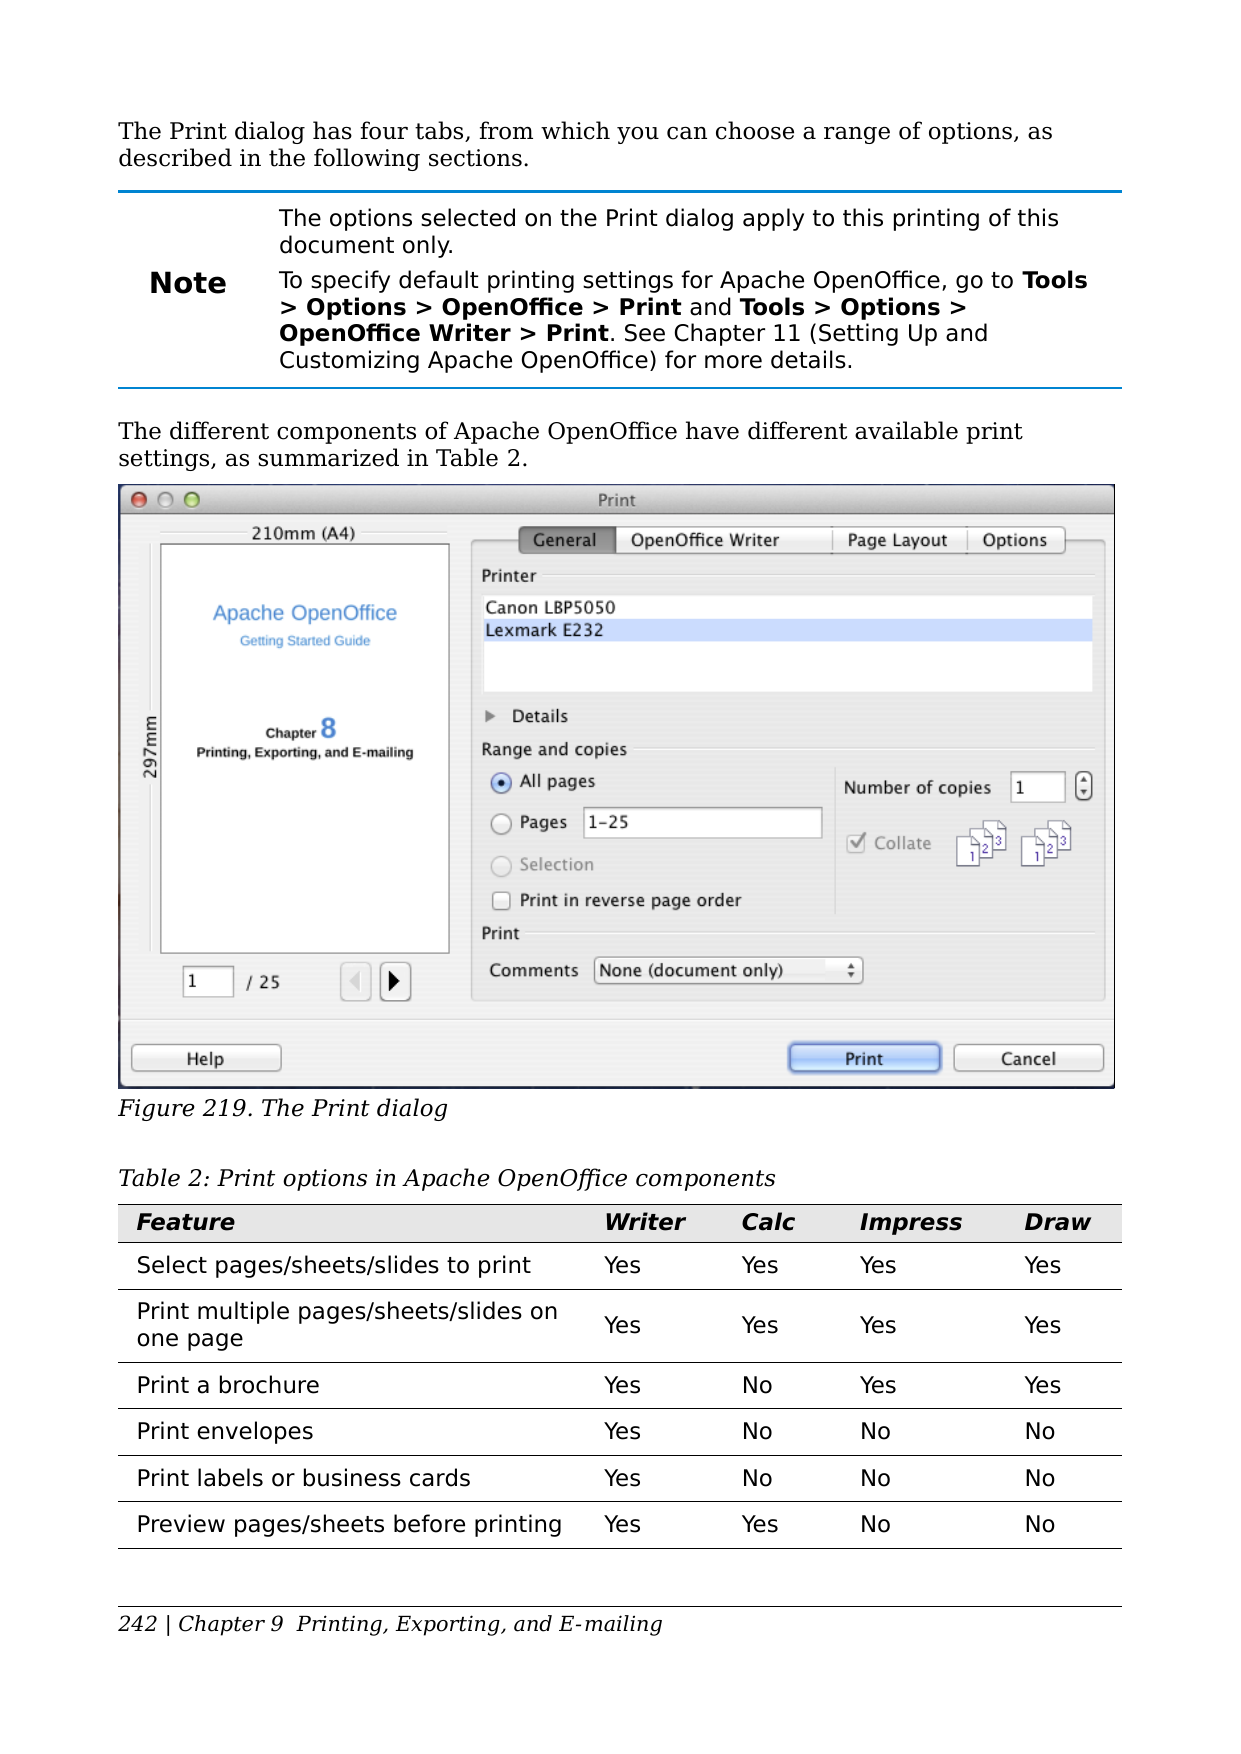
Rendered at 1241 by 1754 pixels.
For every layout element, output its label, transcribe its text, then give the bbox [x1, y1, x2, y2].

text Table 2: Print options in Apache OpenOffice components [118, 1165, 1122, 1191]
table_cell No [1006, 1456, 1122, 1501]
table_cell Yes [1006, 1363, 1122, 1408]
table_cell No [723, 1409, 842, 1455]
table_cell Yes [1006, 1290, 1122, 1362]
table_cell Yes [586, 1243, 723, 1288]
table_cell No [1006, 1409, 1122, 1455]
table_cell Yes [723, 1290, 842, 1362]
table_cell Yes [586, 1409, 723, 1455]
table_cell Yes [842, 1243, 1006, 1288]
table_cell Select pages/sheets/slides to print [118, 1243, 586, 1288]
table_cell Yes [586, 1363, 723, 1408]
table_cell Yes [586, 1502, 723, 1548]
table_cell Print multiple pages/sheets/slides on one page [118, 1290, 586, 1362]
table_cell Yes [842, 1290, 1006, 1362]
table_header The options selected on the Print dialog apply to this printing of this document only. To specify default printing settings for Apache OpenOffice, go to Tools > Options > OpenOffice > Print and Tools > Options > OpenOffice Writer > Print. See Chapter 11 (Setting Up and Customizing Apache OpenOffice) for more details. [258, 193, 1122, 387]
table_header Feature [118, 1205, 586, 1242]
table_cell Yes [586, 1456, 723, 1501]
table_cell No [842, 1502, 1006, 1548]
table_cell No [723, 1363, 842, 1408]
table_cell Yes [586, 1290, 723, 1362]
table_header Note [118, 193, 257, 387]
picture [118, 484, 1115, 1089]
table_cell No [842, 1409, 1006, 1455]
table_cell Yes [723, 1502, 842, 1548]
text The different components of Apache OpenOffice have different available print settings, as summarized in Table 2. [118, 418, 1122, 472]
table_cell Print envelopes [118, 1409, 586, 1455]
table_cell No [842, 1456, 1006, 1501]
text Figure 219. The Print dialog [118, 1095, 1115, 1122]
table_cell Print labels or business cards [118, 1456, 586, 1501]
table_cell Yes [723, 1243, 842, 1288]
list The Print dialog has four tabs, from which you can choose a range of options, as described in the following sections. [118, 118, 1122, 171]
table_cell No [723, 1456, 842, 1501]
table_cell No [1006, 1502, 1122, 1548]
table_header Draw [1006, 1205, 1122, 1242]
table_cell Print a brochure [118, 1363, 586, 1408]
table_header Calc [723, 1205, 842, 1242]
table_header Impress [842, 1205, 1006, 1242]
table_cell Yes [842, 1363, 1006, 1408]
table_cell Yes [1006, 1243, 1122, 1288]
table_cell Preview pages/sheets before printing [118, 1502, 586, 1548]
table_header Writer [586, 1205, 723, 1242]
